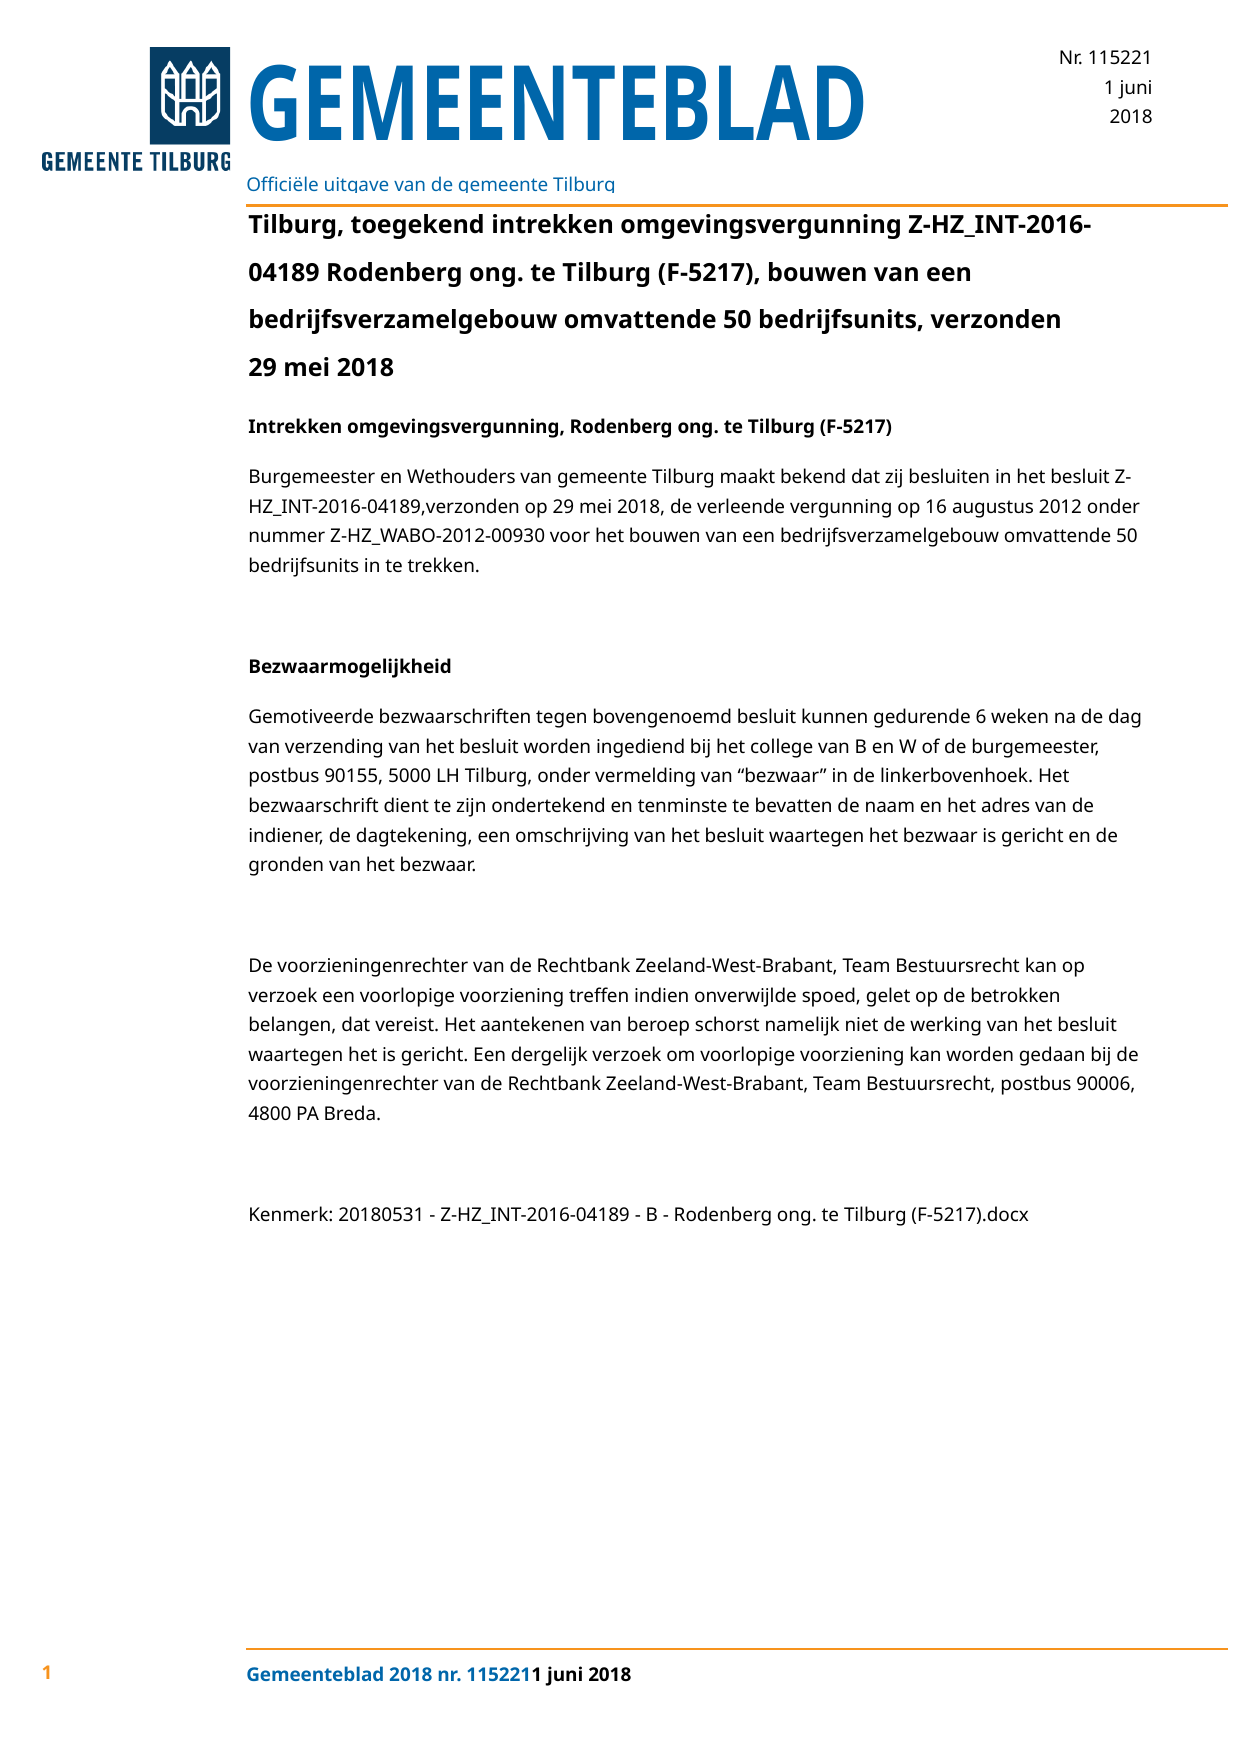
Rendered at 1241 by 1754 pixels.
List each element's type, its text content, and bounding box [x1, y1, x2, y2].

text Kenmerk: 20180531 - Z-HZ_INT-2016-04189 - B - Rodenberg ong. te Tilburg (F-5217).docx [248, 1201, 1152, 1227]
text De voorzieningenrechter van de Rechtbank Zeeland-West-Brabant, Team Bestuursrecht kan op verzoek een voorlopige voorziening treffen indien onverwijlde spoed, gelet op de betrokken belangen, dat vereist. Het aantekenen van beroep schorst namelijk niet de werking van het besluit waartegen het is gericht. Een dergelijk verzoek om voorlopige voorziening kan worden gedaan bij de voorzieningenrechter van de Rechtbank Zeeland-West-Brabant, Team Bestuursrecht, postbus 90006, 4800 PA Breda. [248, 952, 1152, 1126]
text Gemotiveerde bezwaarschriften tegen bovengenoemd besluit kunnen gedurende 6 weken na de dag van verzending van het besluit worden ingediend bij het college van B en W of de burgemeester, postbus 90155, 5000 LH Tilburg, onder vermelding van “bezwaar” in de linkerbovenhoek. Het bezwaarschrift dient te zijn ondertekend en tenminste te bevatten de naam en het adres van de indiener, de dagtekening, een omschrijving van het besluit waartegen het bezwaar is gericht en de gronden van het bezwaar. [248, 703, 1152, 877]
text Tilburg, toegekend intrekken omgevingsvergunning Z-HZ_INT-2016-04189 Rodenberg ong. te Tilburg (F-5217), bouwen van een bedrijfsverzamelgebouw omvattende 50 bedrijfsunits, verzonden 29 mei 2018 [248, 207, 1152, 384]
picture [41, 47, 231, 172]
text Bezwaarmogelijkheid [248, 653, 1152, 679]
text Burgemeester en Wethouders van gemeente Tilburg maakt bekend dat zij besluiten in het besluit Z-HZ_INT-2016-04189,verzonden op 29 mei 2018, de verleende vergunning op 16 augustus 2012 onder nummer Z-HZ_WABO-2012-00930 voor het bouwen van een bedrijfsverzamelgebouw omvattende 50 bedrijfsunits in te trekken. [248, 463, 1152, 578]
text Intrekken omgevingsvergunning, Rodenberg ong. te Tilburg (F-5217) [248, 413, 1152, 439]
